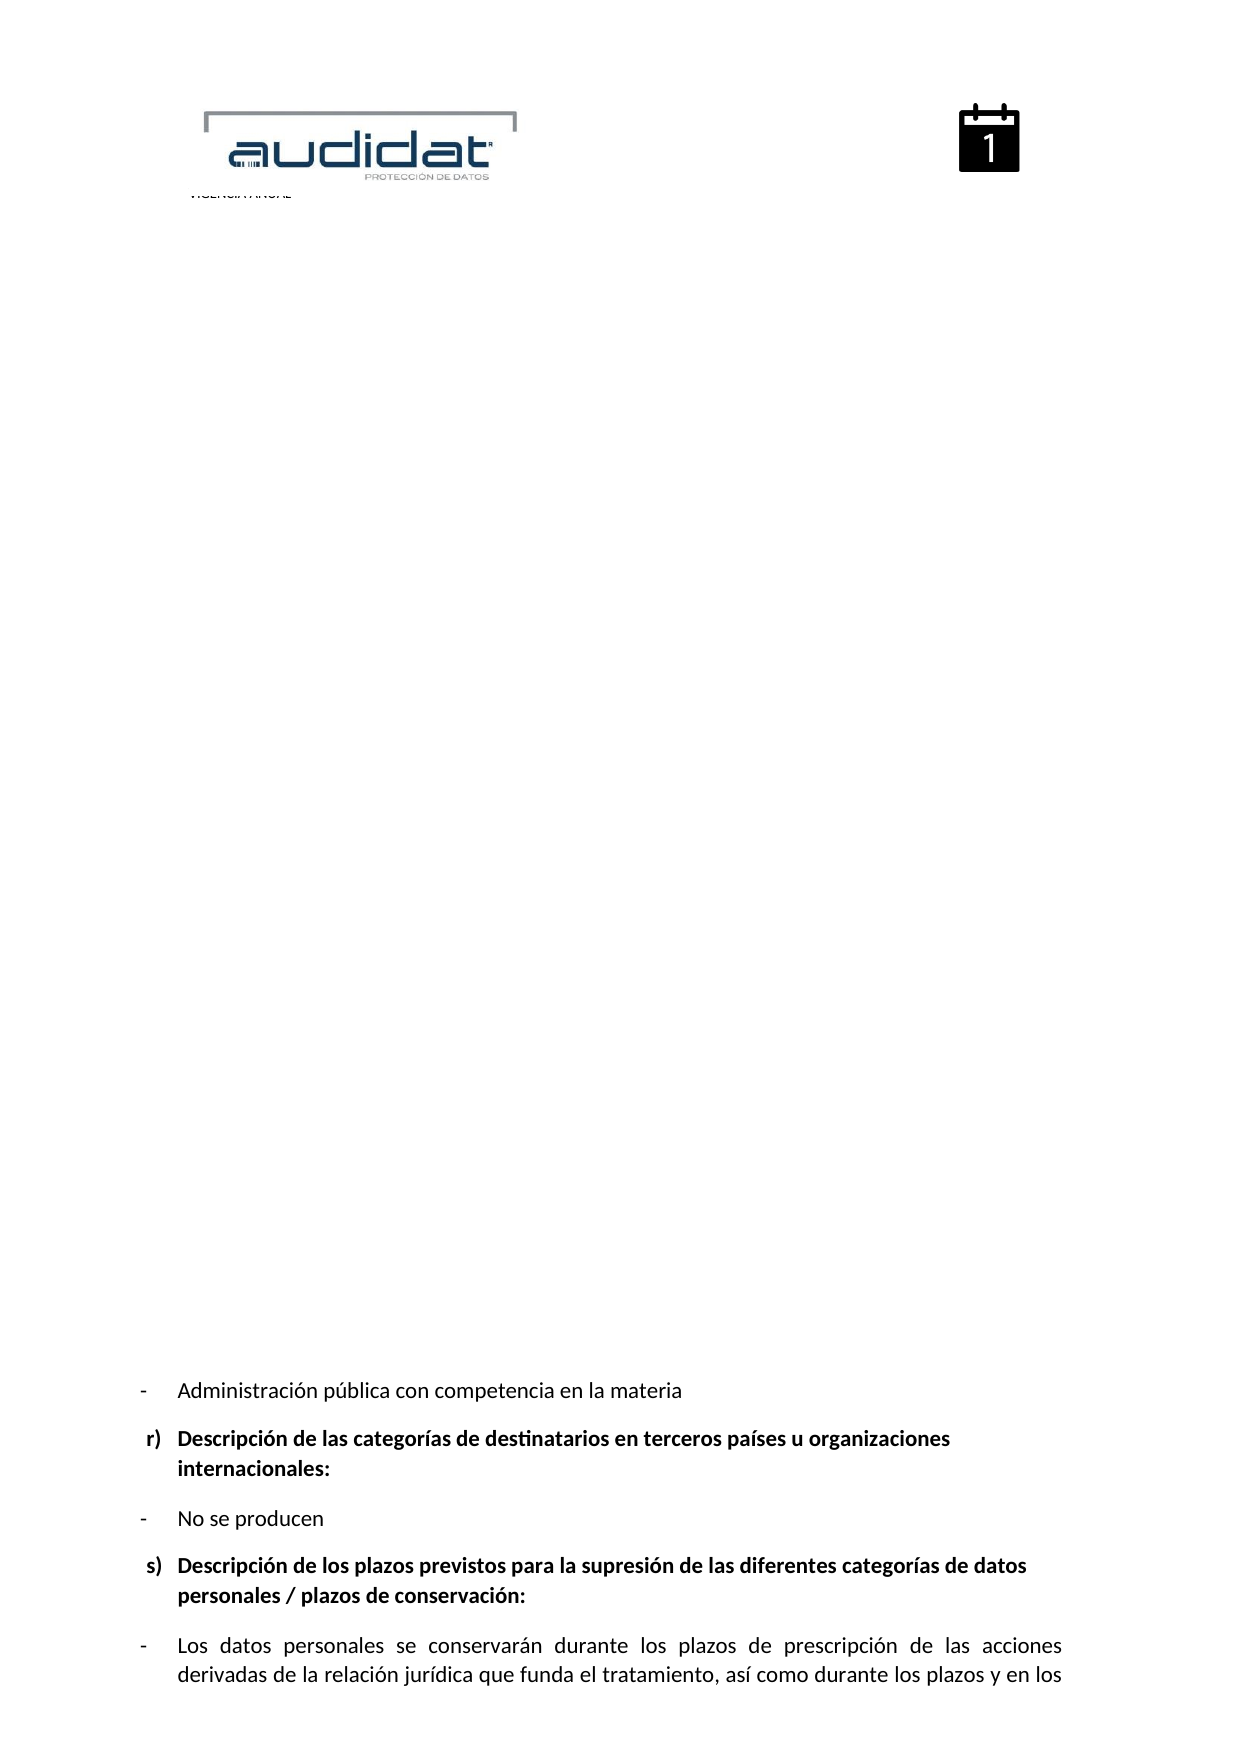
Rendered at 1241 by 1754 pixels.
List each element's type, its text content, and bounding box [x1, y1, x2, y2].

list Administración pública con competencia en la materia [140, 1376, 1064, 1404]
list Descripción de los plazos previstos para la supresión de las diferentes categorías de datos personales / plazos de conservación: [146, 1552, 1064, 1609]
list No se producen [140, 1504, 1064, 1532]
list Descripción de las categorías de destinatarios en terceros países u organizaciones internacionales: [146, 1424, 1064, 1482]
list Los datos personales se conservarán durante los plazos de prescripción de las acciones derivadas de la relación jurídica que funda el tratamiento, así como durante los plazos y en los [140, 1632, 1064, 1688]
